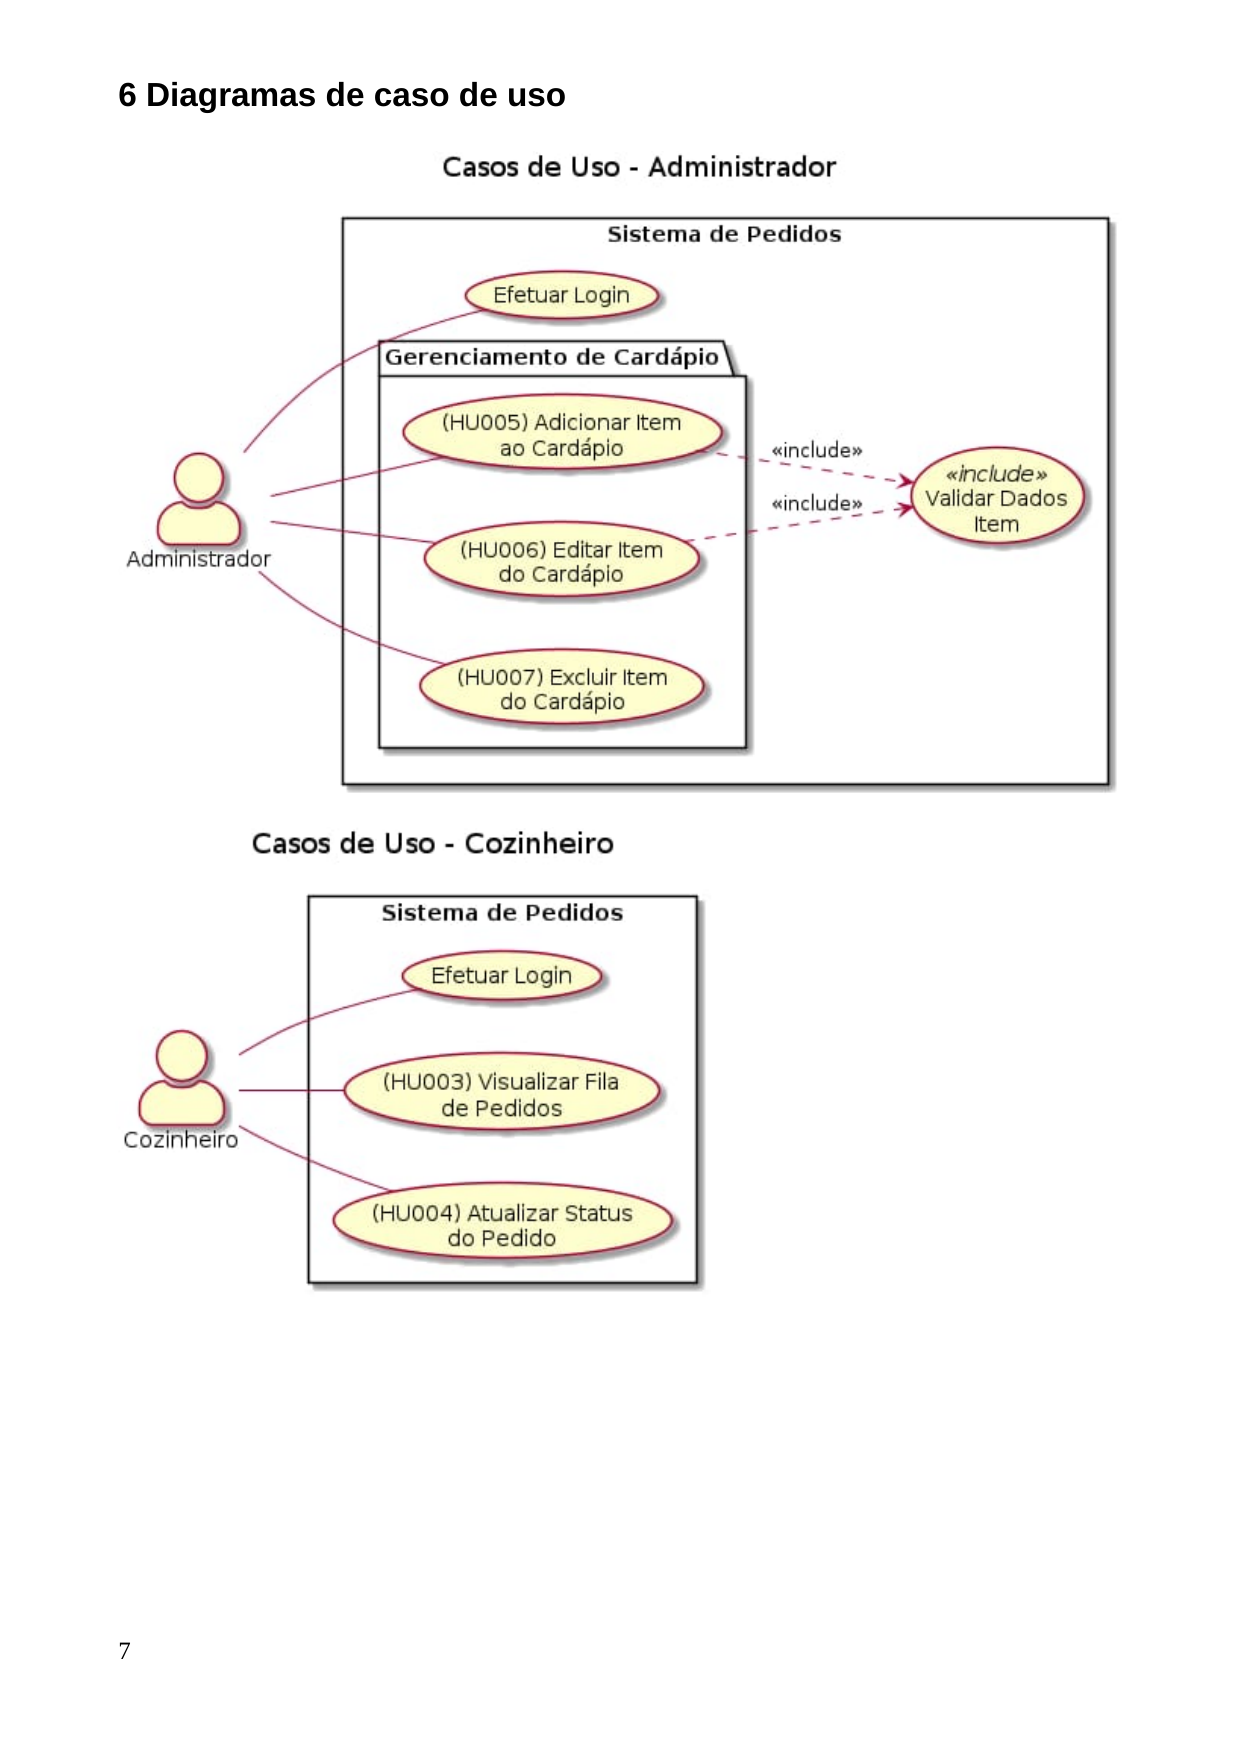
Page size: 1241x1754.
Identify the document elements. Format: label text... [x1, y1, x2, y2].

text 6 Diagramas de caso de uso [118, 75, 1122, 113]
